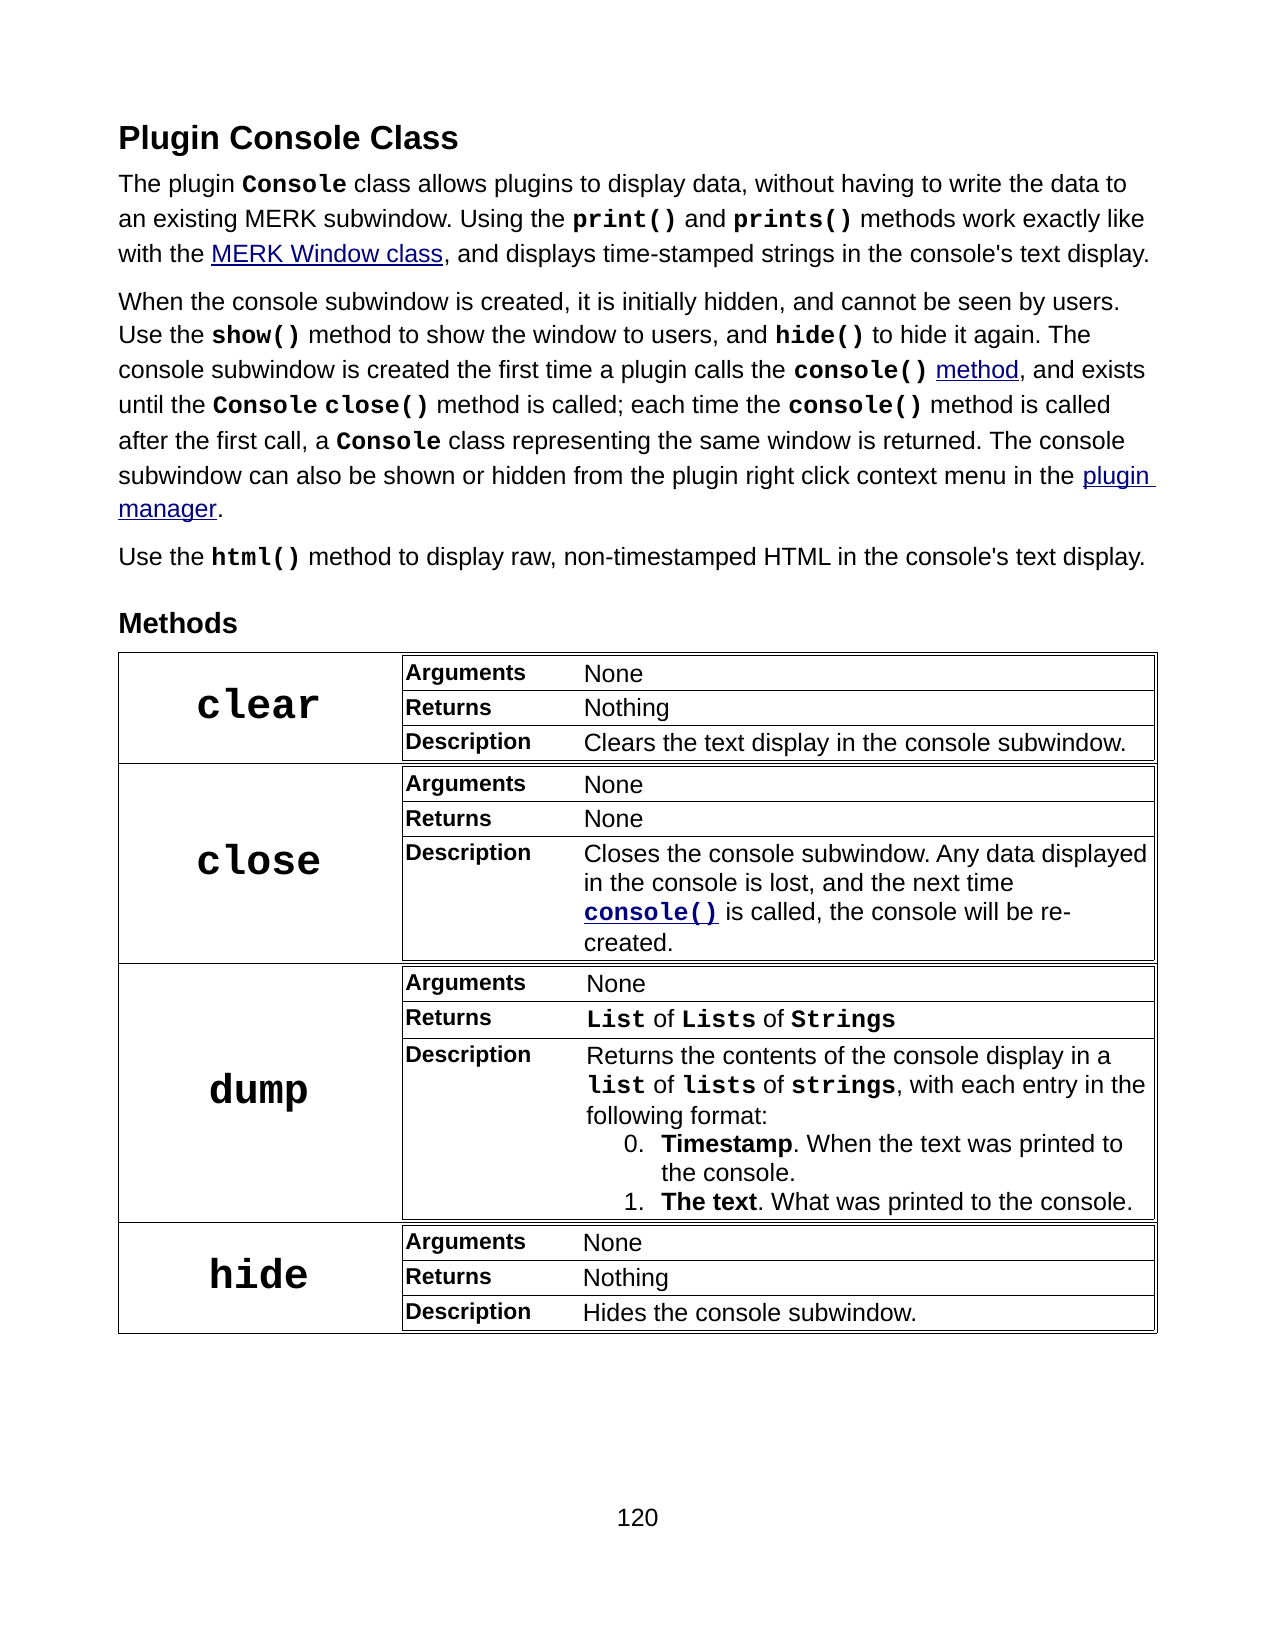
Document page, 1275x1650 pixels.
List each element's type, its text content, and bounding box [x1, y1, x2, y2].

text When the console subwindow is created, it is initially hidden, and cannot be seen by users. Use the show() method to show the window to users, and hide() to hide it again. The console subwindow is created the first time a plugin calls the console() method, and exists until the Console close() method is called; each time the console() method is called after the first call, a Console class representing the same window is returned. The console subwindow can also be shown or hidden from the plugin right click context menu in the plugin manager. [118, 287, 1157, 523]
table_cell Description [403, 837, 581, 959]
table_cell close [119, 764, 399, 963]
table_cell Closes the console subwindow. Any data displayed in the console is lost, and the next time console() is called, the console will be re-created. [581, 837, 1154, 959]
table_cell [399, 1223, 1157, 1333]
table_header Arguments [403, 967, 583, 1001]
table_cell Description [403, 1039, 583, 1219]
table_cell [399, 964, 1157, 1222]
table_cell Description [403, 726, 581, 760]
table_cell Returns [403, 691, 581, 725]
text The plugin Console class allows plugins to display data, without having to write the data to an existing MERK subwindow. Using the print() and prints() methods work exactly like with the MERK Window class, and displays time-stamped strings in the console's text display. [118, 169, 1157, 268]
table_cell None [581, 802, 1154, 836]
table_cell Description [403, 1296, 580, 1330]
text Use the html() method to display raw, non-timestamped HTML in the console's text display. [118, 542, 1157, 572]
table_header None [581, 656, 1154, 690]
table_cell Returns [403, 802, 581, 836]
table_cell Returns the contents of the console display in a list of lists of strings, with each entry in the following format: Timestamp. When the text was printed to the console. The text. What was printed to the console. [583, 1039, 1154, 1219]
table_cell List of Lists of Strings [583, 1002, 1154, 1038]
table_header Arguments [403, 767, 581, 801]
table_cell Nothing [581, 691, 1154, 725]
table_header None [581, 767, 1154, 801]
table_cell Clears the text display in the console subwindow. [581, 726, 1154, 760]
table_cell Returns [403, 1261, 580, 1295]
table_header clear [119, 653, 399, 763]
table_cell [399, 764, 1157, 963]
table_cell dump [119, 964, 399, 1222]
table_header Arguments [403, 656, 581, 690]
subtitle Plugin Console Class [118, 118, 1157, 157]
subtitle Methods [118, 606, 1157, 640]
table_cell hide [119, 1223, 399, 1333]
table_header [399, 653, 1157, 763]
table_cell Returns [403, 1002, 583, 1038]
table_header None [583, 967, 1154, 1001]
table_header None [580, 1226, 1154, 1260]
table_header Arguments [403, 1226, 580, 1260]
table_cell Nothing [580, 1261, 1154, 1295]
table_cell Hides the console subwindow. [580, 1296, 1154, 1330]
